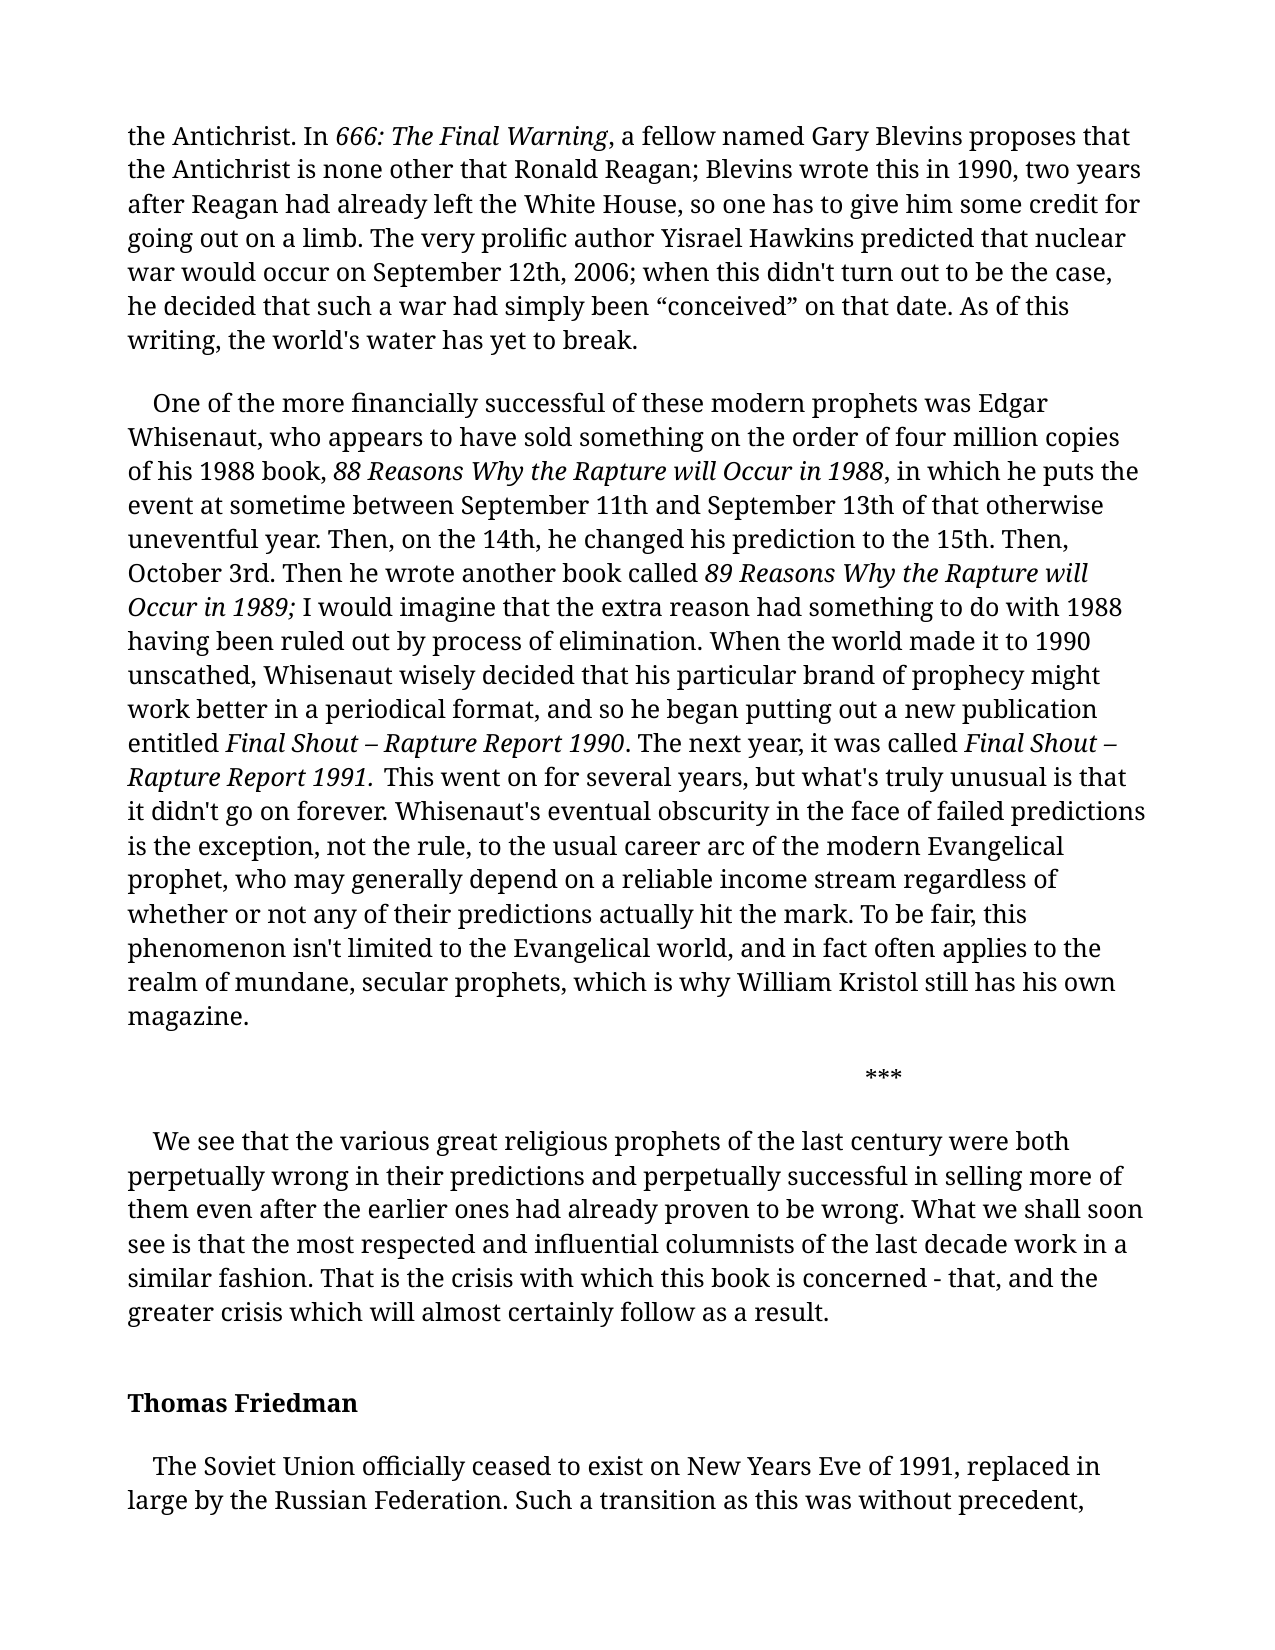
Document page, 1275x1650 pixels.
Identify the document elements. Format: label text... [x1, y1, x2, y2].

text One of the more financially successful of these modern prophets was Edgar Whisenaut, who appears to have sold something on the order of four million copies of his 1988 book, 88 Reasons Why the Rapture will Occur in 1988, in which he puts the event at sometime between September 11th and September 13th of that otherwise uneventful year. Then, on the 14th, he changed his prediction to the 15th. Then, October 3rd. Then he wrote another book called 89 Reasons Why the Rapture will Occur in 1989; I would imagine that the extra reason had something to do with 1988 having been ruled out by process of elimination. When the world made it to 1990 unscathed, Whisenaut wisely decided that his particular brand of prophecy might work better in a periodical format, and so he began putting out a new publication entitled Final Shout – Rapture Report 1990. The next year, it was called Final Shout – Rapture Report 1991. This went on for several years, but what's truly unusual is that it didn't go on forever. Whisenaut's eventual obscurity in the face of failed predictions is the exception, not the rule, to the usual career arc of the modern Evangelical prophet, who may generally depend on a reliable income stream regardless of whether or not any of their predictions actually hit the mark. To be fair, this phenomenon isn't limited to the Evangelical world, and in fact often applies to the realm of mundane, secular prophets, which is why William Kristol still has his own magazine. [127, 385, 1147, 1032]
text the Antichrist. In 666: The Final Warning, a fellow named Gary Blevins proposes that the Antichrist is none other that Ronald Reagan; Blevins wrote this in 1990, two years after Reagan had already left the White House, so one has to give him some credit for going out on a limb. The very prolific author Yisrael Hawkins predicted that nuclear war would occur on September 12th, 2006; when this didn't turn out to be the case, he decided that such a war had simply been “conceived” on that date. As of this writing, the world's water has yet to break. [127, 118, 1147, 357]
text *** [127, 1061, 1147, 1095]
text The Soviet Union officially ceased to exist on New Years Eve of 1991, replaced in large by the Russian Federation. Such a transition as this was without precedent, [127, 1449, 1147, 1517]
text Thomas Friedman [127, 1386, 1147, 1420]
text We see that the various great religious prophets of the last century were both perpetually wrong in their predictions and perpetually successful in selling more of them even after the earlier ones had already proven to be wrong. What we shall soon see is that the most respected and influential columnists of the last decade work in a similar fashion. That is the crisis with which this book is concerned - that, and the greater crisis which will almost certainly follow as a result. [127, 1124, 1147, 1328]
